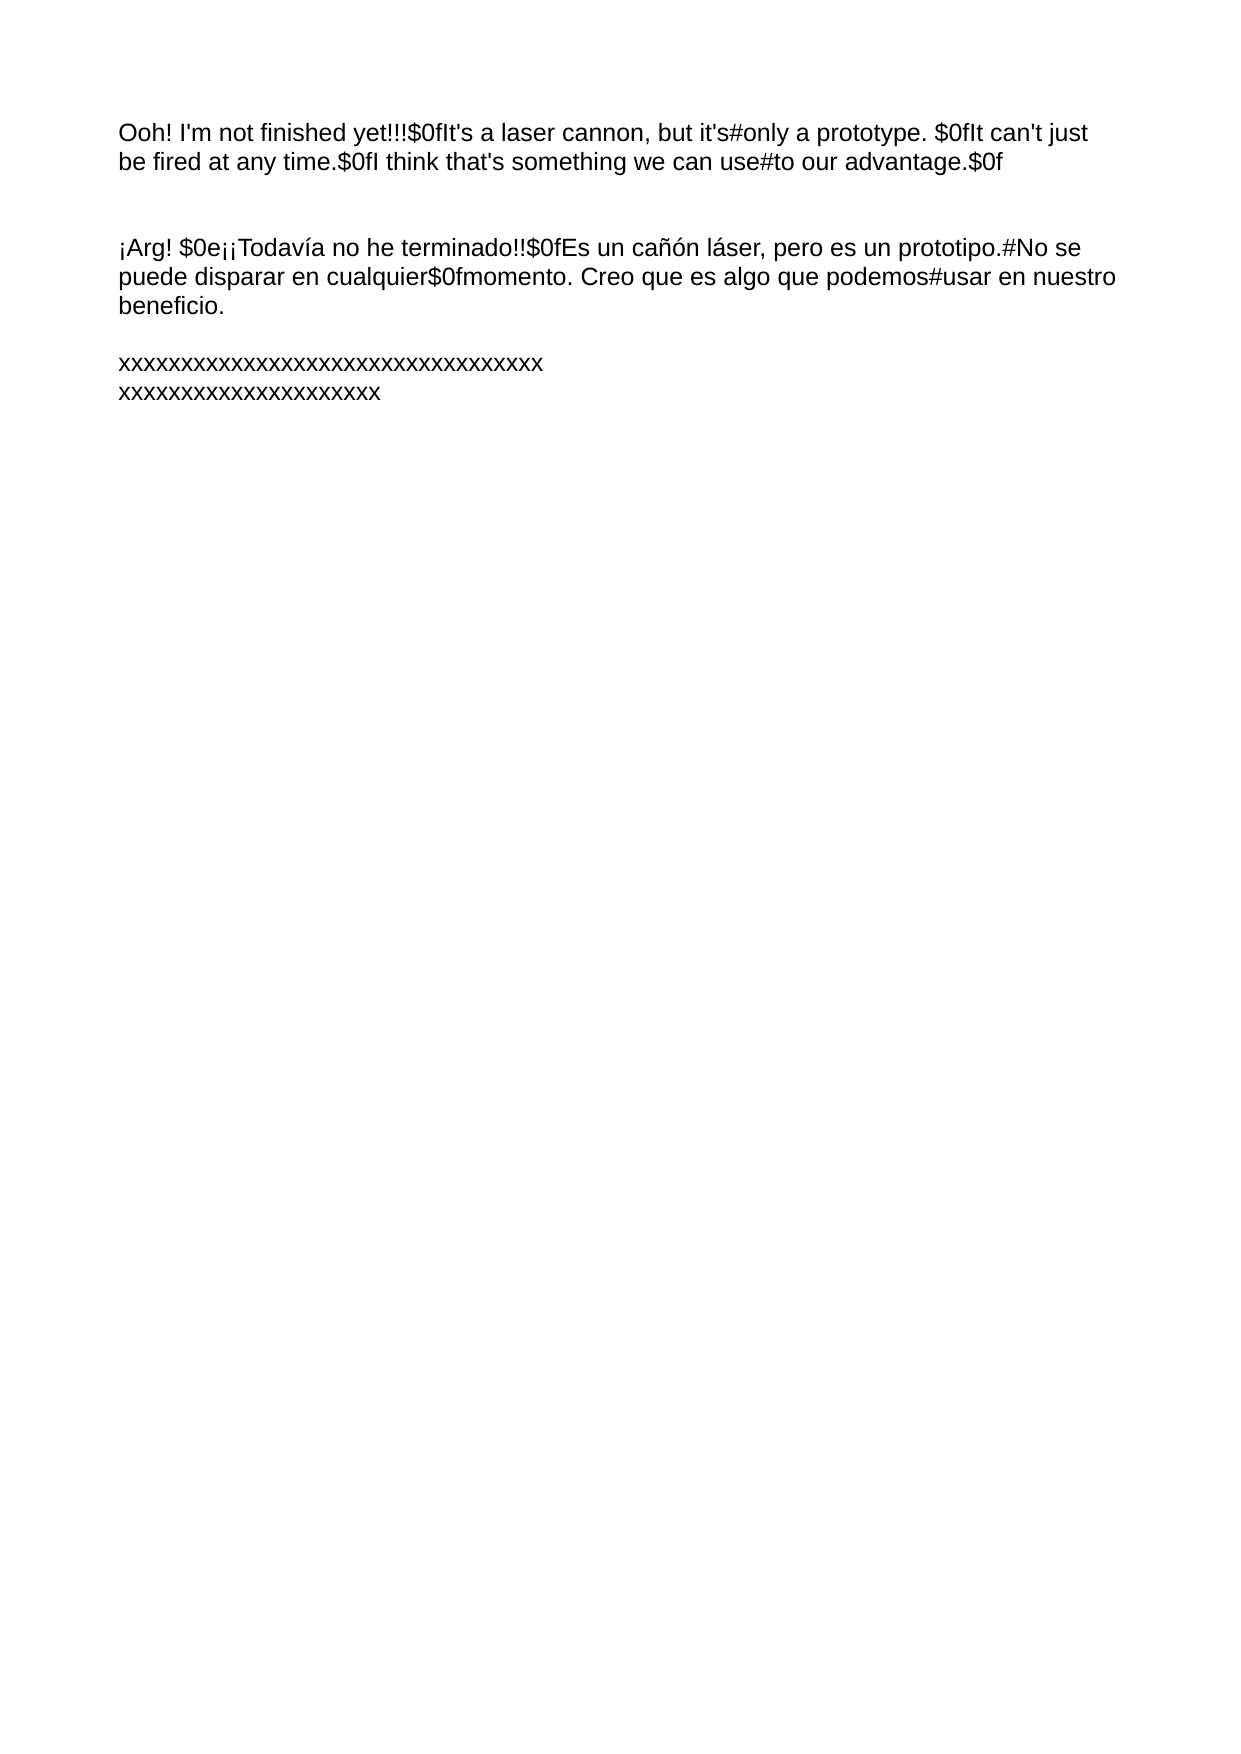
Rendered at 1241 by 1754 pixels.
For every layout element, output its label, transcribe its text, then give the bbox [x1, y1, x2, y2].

text ¡Arg! $0e¡¡Todavía no he terminado!!$0fEs un cañón láser, pero es un prototipo.#No se puede disparar en cualquier$0fmomento. Creo que es algo que podemos#usar en nuestro beneficio. [118, 233, 1122, 319]
text xxxxxxxxxxxxxxxxxxxxx [118, 377, 1122, 406]
text xxxxxxxxxxxxxxxxxxxxxxxxxxxxxxxxxx [118, 348, 1122, 377]
text Ooh! I'm not finished yet!!!$0fIt's a laser cannon, but it's#only a prototype. $0fIt can't just be fired at any time.$0fI think that's something we can use#to our advantage.$0f [118, 118, 1122, 176]
